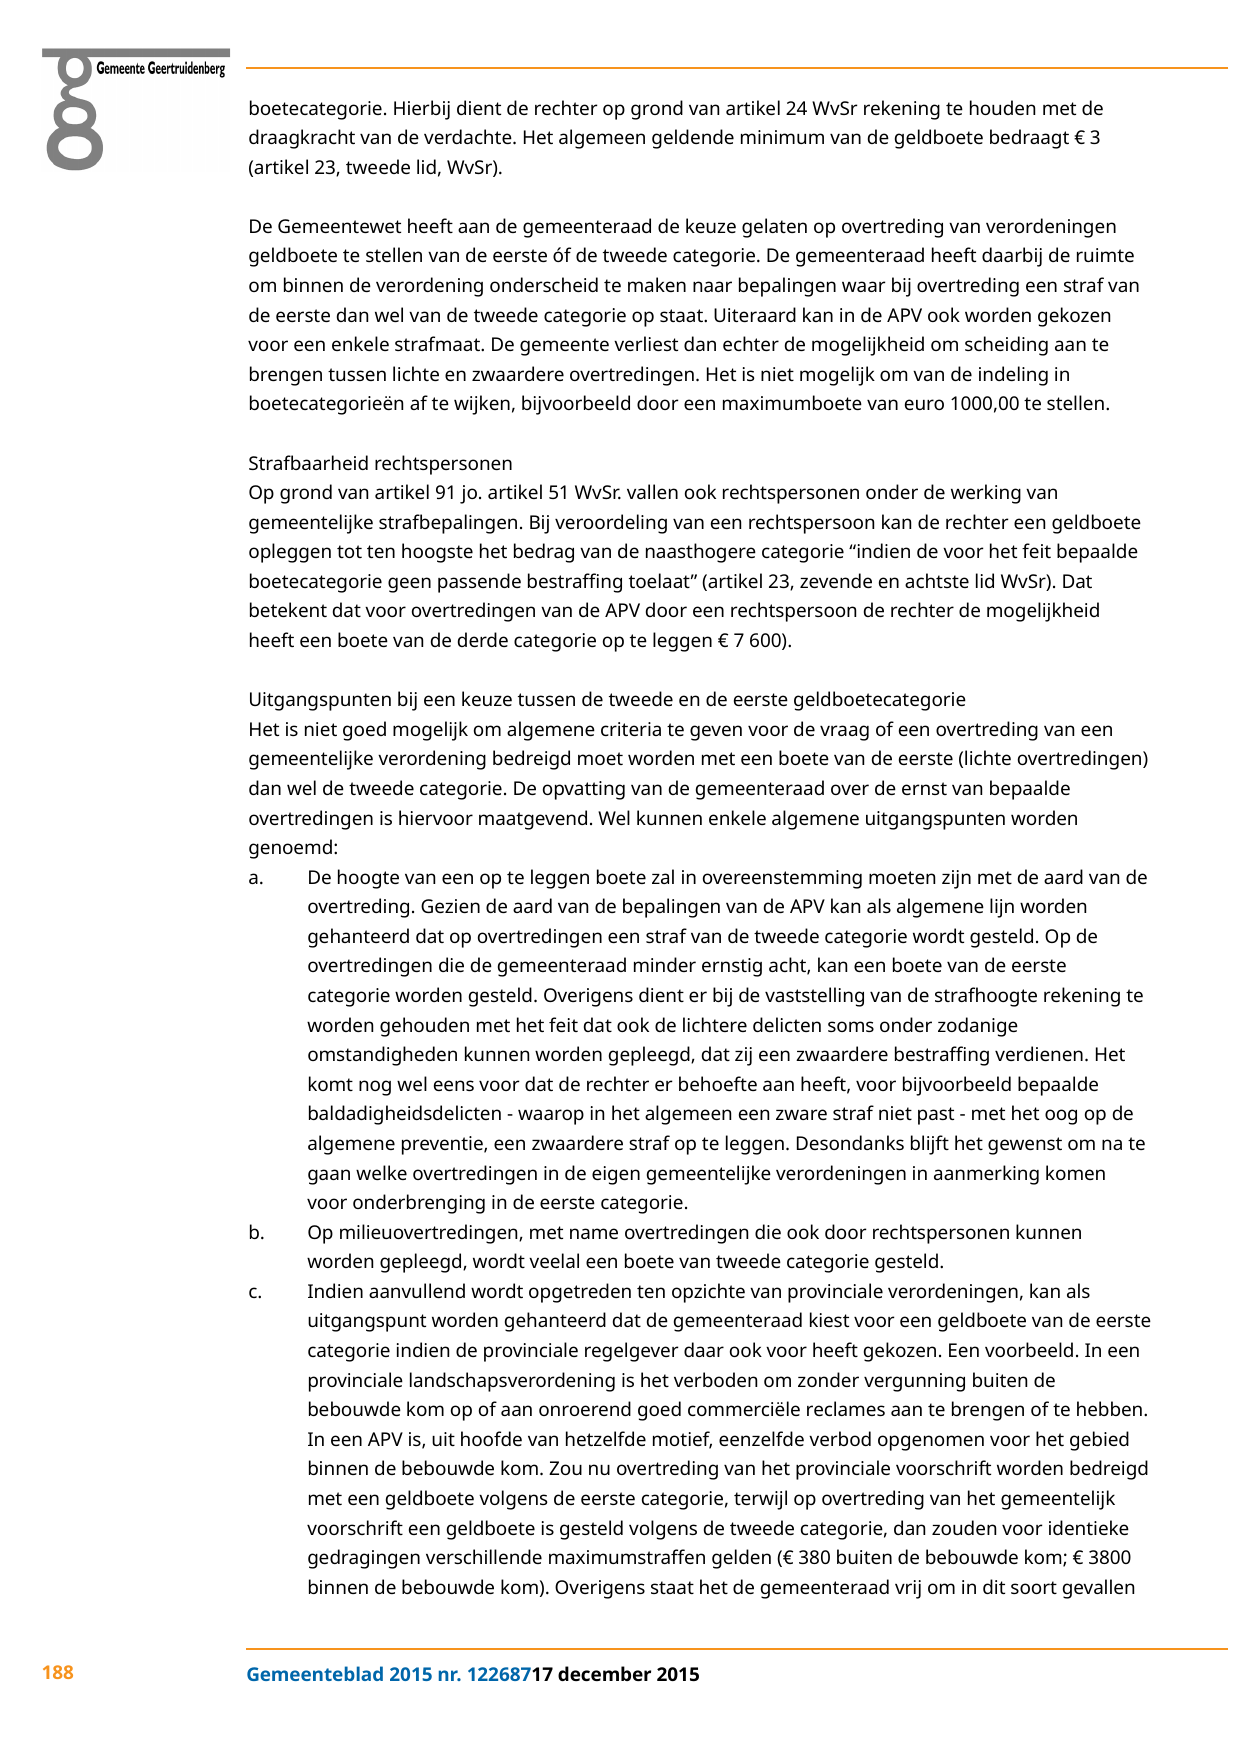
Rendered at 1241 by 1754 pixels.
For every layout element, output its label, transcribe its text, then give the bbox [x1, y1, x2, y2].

list De hoogte van een op te leggen boete zal in overeenstemming moeten zijn met de aard van de overtreding. Gezien de aard van de bepalingen van de APV kan als algemene lijn worden gehanteerd dat op overtredingen een straf van de tweede categorie wordt gesteld. Op de overtredingen die de gemeenteraad minder ernstig acht, kan een boete van de eerste categorie worden gesteld. Overigens dient er bij de vaststelling van de strafhoogte rekening te worden gehouden met het feit dat ook de lichtere delicten soms onder zodanige omstandigheden kunnen worden gepleegd, dat zij een zwaardere bestraffing verdienen. Het komt nog wel eens voor dat de rechter er behoefte aan heeft, voor bijvoorbeeld bepaalde baldadigheidsdelicten - waarop in het algemeen een zware straf niet past - met het oog op de algemene preventie, een zwaardere straf op te leggen. Desondanks blijft het gewenst om na te gaan welke overtredingen in de eigen gemeentelijke verordeningen in aanmerking komen voor onderbrenging in de eerste categorie. [248, 864, 1152, 1215]
text boetecategorie. Hierbij dient de rechter op grond van artikel 24 WvSr rekening te houden met de draagkracht van de verdachte. Het algemeen geldende minimum van de geldboete bedraagt € 3 (artikel 23, tweede lid, WvSr). [248, 95, 1152, 180]
list Op milieuovertredingen, met name overtredingen die ook door rechtspersonen kunnen worden gepleegd, wordt veelal een boete van tweede categorie gesteld. [248, 1219, 1152, 1274]
text Uitgangspunten bij een keuze tussen de tweede en de eerste geldboetecategorie [248, 686, 1152, 712]
picture [41, 47, 231, 172]
text Strafbaarheid rechtspersonen [248, 450, 1152, 476]
text De Gemeentewet heeft aan de gemeenteraad de keuze gelaten op overtreding van verordeningen geldboete te stellen van de eerste óf de tweede categorie. De gemeenteraad heeft daarbij de ruimte om binnen de verordening onderscheid te maken naar bepalingen waar bij overtreding een straf van de eerste dan wel van de tweede categorie op staat. Uiteraard kan in de APV ook worden gekozen voor een enkele strafmaat. De gemeente verliest dan echter de mogelijkheid om scheiding aan te brengen tussen lichte en zwaardere overtredingen. Het is niet mogelijk om van de indeling in boetecategorieën af te wijken, bijvoorbeeld door een maximumboete van euro 1000,00 te stellen. [248, 213, 1152, 416]
list Indien aanvullend wordt opgetreden ten opzichte van provinciale verordeningen, kan als uitgangspunt worden gehanteerd dat de gemeenteraad kiest voor een geldboete van de eerste categorie indien de provinciale regelgever daar ook voor heeft gekozen. Een voorbeeld. In een provinciale landschapsverordening is het verboden om zonder vergunning buiten de bebouwde kom op of aan onroerend goed commerciële reclames aan te brengen of te hebben. In een APV is, uit hoofde van hetzelfde motief, eenzelfde verbod opgenomen voor het gebied binnen de bebouwde kom. Zou nu overtreding van het provinciale voorschrift worden bedreigd met een geldboete volgens de eerste categorie, terwijl op overtreding van het gemeentelijk voorschrift een geldboete is gesteld volgens de tweede categorie, dan zouden voor identieke gedragingen verschillende maximumstraffen gelden (€ 380 buiten de bebouwde kom; € 3800 binnen de bebouwde kom). Overigens staat het de gemeenteraad vrij om in dit soort gevallen [248, 1278, 1152, 1600]
text Het is niet goed mogelijk om algemene criteria te geven voor de vraag of een overtreding van een gemeentelijke verordening bedreigd moet worden met een boete van de eerste (lichte overtredingen) dan wel de tweede categorie. De opvatting van de gemeenteraad over de ernst van bepaalde overtredingen is hiervoor maatgevend. Wel kunnen enkele algemene uitgangspunten worden genoemd: [248, 716, 1152, 860]
text Op grond van artikel 91 jo. artikel 51 WvSr. vallen ook rechtspersonen onder de werking van gemeentelijke strafbepalingen. Bij veroordeling van een rechtspersoon kan de rechter een geldboete opleggen tot ten hoogste het bedrag van de naasthogere categorie “indien de voor het feit bepaalde boetecategorie geen passende bestraffing toelaat” (artikel 23, zevende en achtste lid WvSr). Dat betekent dat voor overtredingen van de APV door een rechtspersoon de rechter de mogelijkheid heeft een boete van de derde categorie op te leggen € 7 600). [248, 479, 1152, 653]
